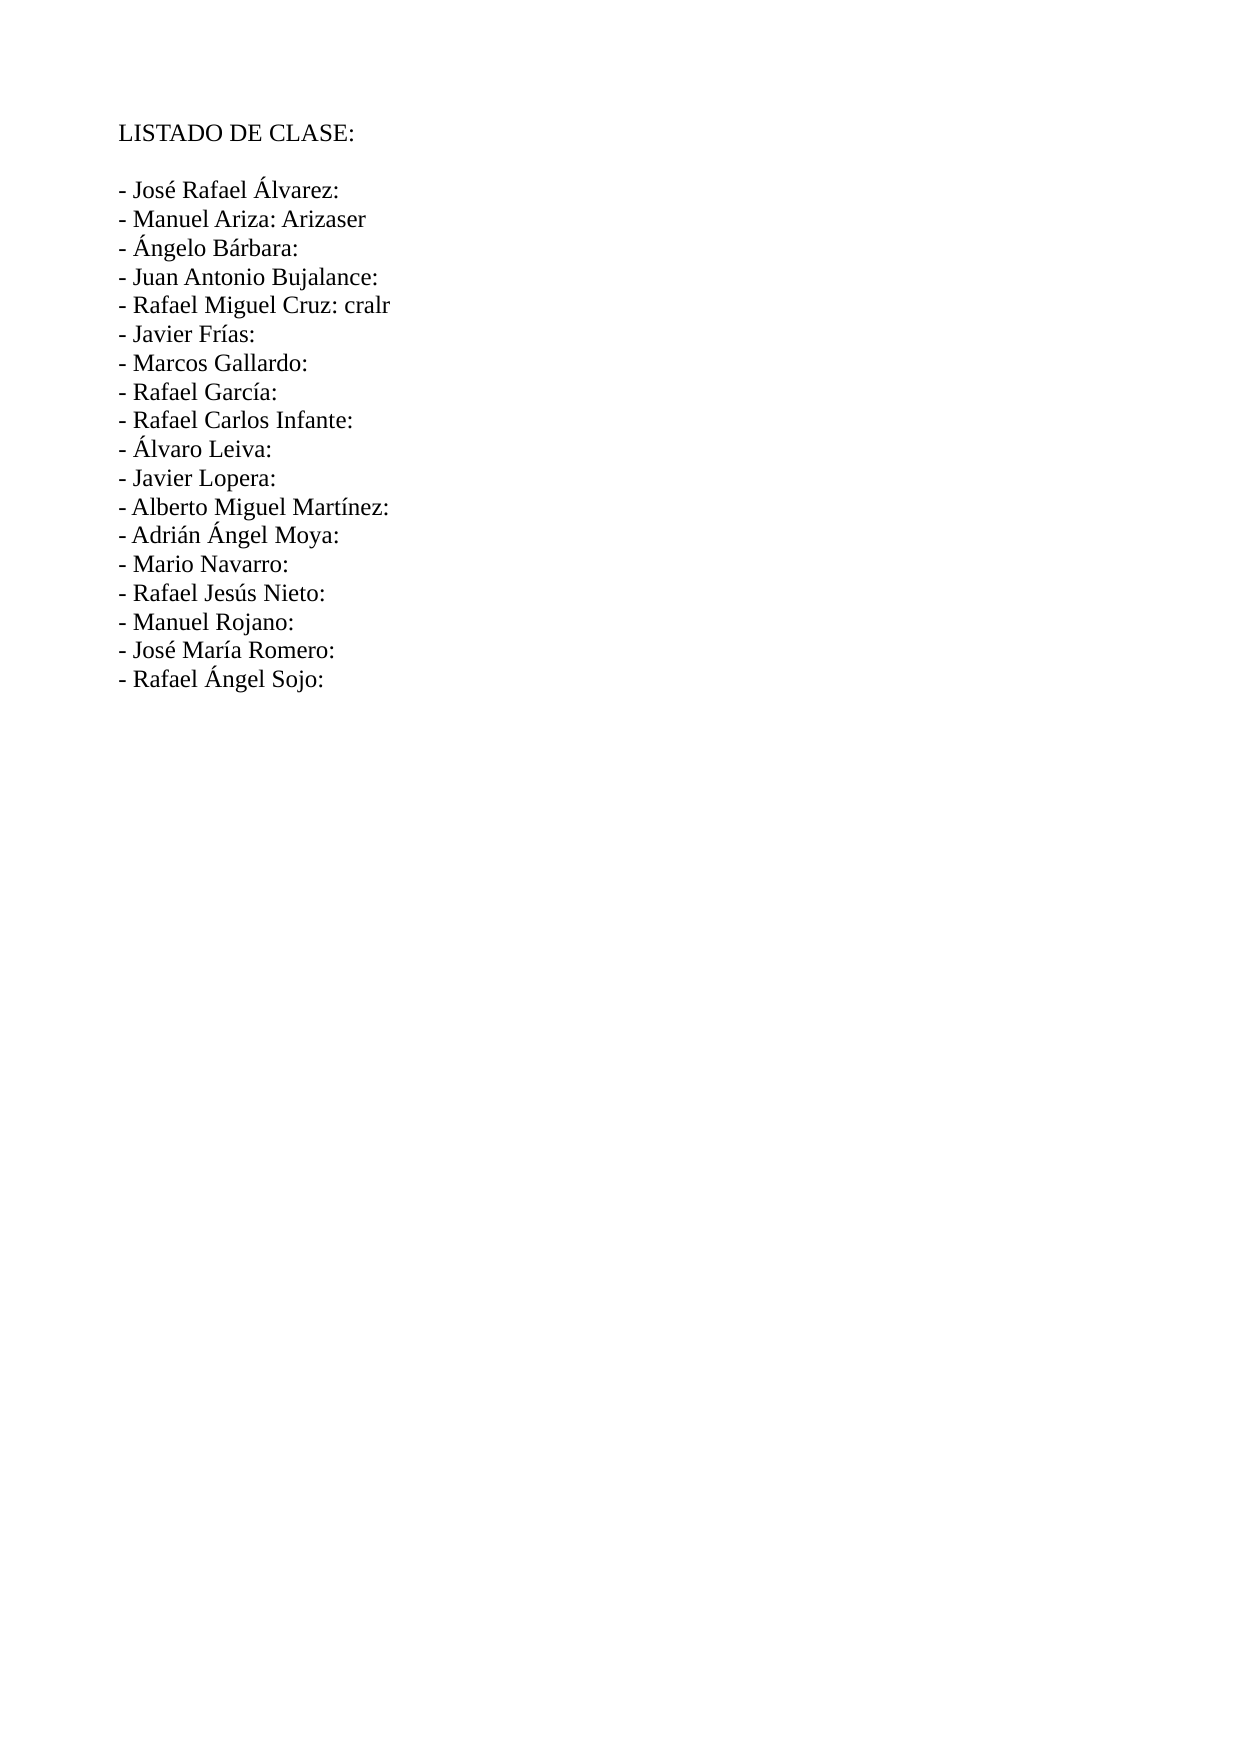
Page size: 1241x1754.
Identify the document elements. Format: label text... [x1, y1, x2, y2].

text - Mario Navarro: [118, 549, 1122, 578]
text - Manuel Ariza: Arizaser [118, 204, 1122, 233]
text - Marcos Gallardo: [118, 348, 1122, 377]
text - Adrián Ángel Moya: [118, 521, 1122, 549]
text - Rafael Ángel Sojo: [118, 664, 1122, 693]
text - José Rafael Álvarez: [118, 176, 1122, 204]
text - Javier Frías: [118, 319, 1122, 348]
text - Rafael Miguel Cruz: cralr [118, 291, 1122, 319]
text - Ángelo Bárbara: [118, 233, 1122, 262]
text - Rafael Jesús Nieto: [118, 578, 1122, 607]
text LISTADO DE CLASE: [118, 118, 1122, 147]
text - Alberto Miguel Martínez: [118, 492, 1122, 521]
text - Manuel Rojano: [118, 607, 1122, 636]
text - Rafael García: [118, 377, 1122, 406]
text - José María Romero: [118, 636, 1122, 664]
text - Rafael Carlos Infante: [118, 406, 1122, 434]
text - Javier Lopera: [118, 463, 1122, 492]
text - Juan Antonio Bujalance: [118, 262, 1122, 291]
text - Álvaro Leiva: [118, 434, 1122, 463]
